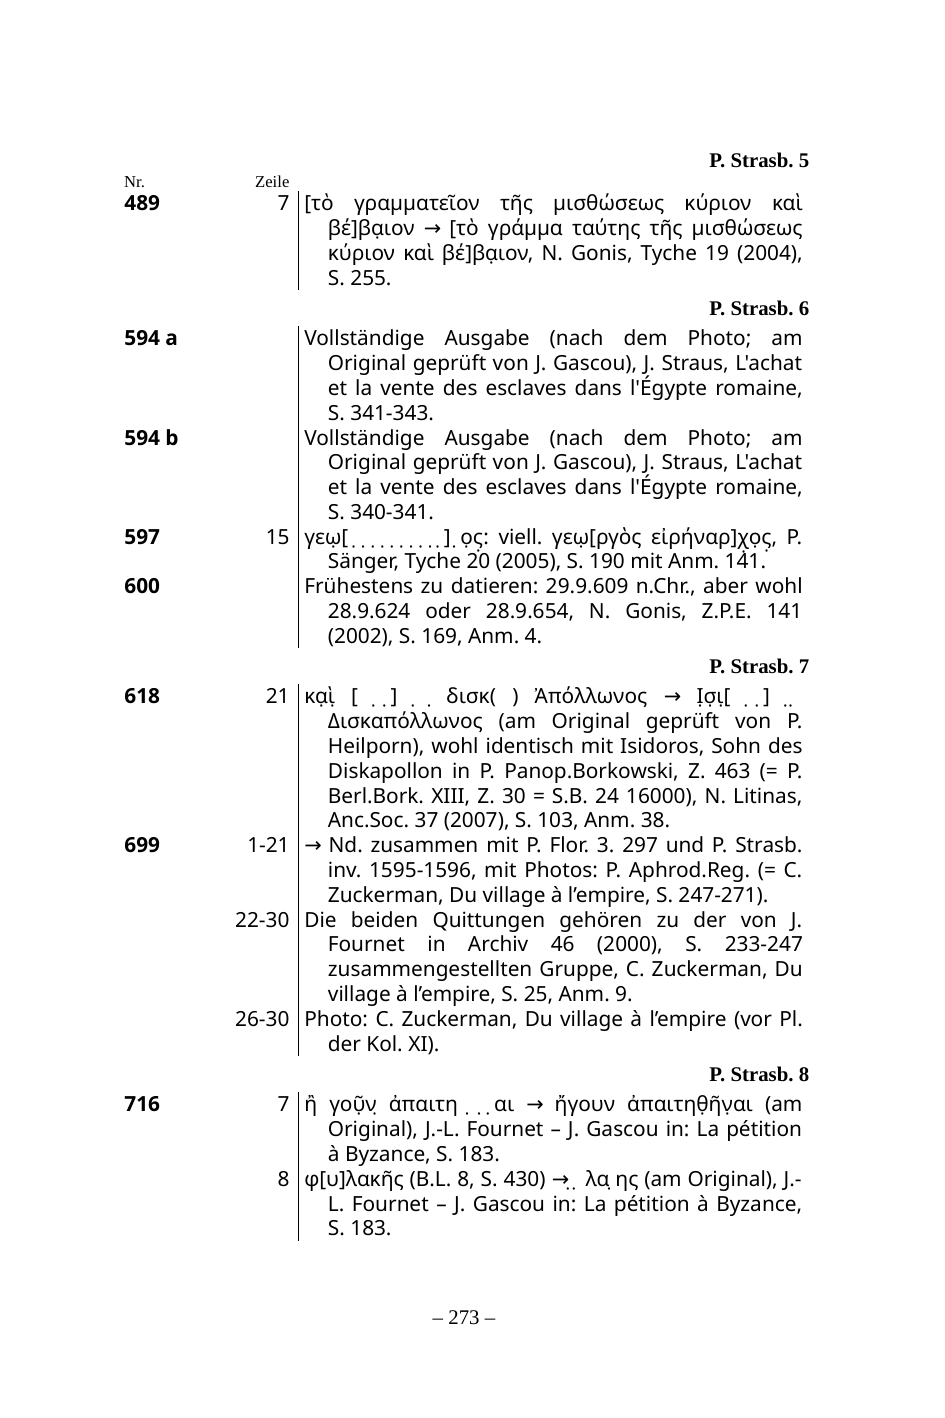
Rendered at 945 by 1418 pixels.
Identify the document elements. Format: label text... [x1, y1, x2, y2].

subtitle P. Strasb. 8 [118, 1062, 809, 1086]
subtitle P. Strasb. 7 [118, 654, 809, 678]
table_cell 594 b [118, 425, 298, 524]
table_header 716 [118, 1092, 207, 1166]
table_cell [118, 1006, 207, 1056]
table_cell 8 [207, 1166, 298, 1241]
table_cell γεω̣[ ̣ ̣ ̣ ̣ ̣ ̣ ̣ ̣ ̣ ̣] ̣ο̣ς̣: viell. γεω̣[ργὸς εἰρήναρ]χ̣ο̣ς̣, P. Sänger, Tyche 20 (2005), S. 190 mit Anm. 141. [299, 524, 809, 574]
table_header 21 [207, 684, 298, 833]
table_cell 22-30 [207, 907, 298, 1006]
table_cell 600 [118, 574, 298, 648]
table_cell 597 [118, 524, 207, 574]
table_header κα̣ὶ̣ [ ̣ ̣] ̣ ̣ δισκ( ) Ἀπόλλωνος → Ι̣σ̣ι̣[ ̣ ̣] ̣ ̣ Δισκαπόλλωνος (am Original geprüft von P. Heilporn), wohl identisch mit Isidoros, Sohn des Diskapollon in P. Panop.Borkowski, Z. 463 (= P. Berl.Bork. XIII, Z. 30 = S.B. 24 16000), N. Litinas, Anc.Soc. 37 (2007), S. 103, Anm. 38. [299, 684, 809, 833]
table_cell φ[υ]λακῆς (B.L. 8, S. 430) → ̣ ̣ λα ̣ης (am Original), J.-L. Fournet – J. Gascou in: La pétition à Byzance, S. 183. [299, 1166, 809, 1241]
table_cell [118, 1166, 207, 1241]
table_header 618 [118, 684, 207, 833]
table_cell Photo: C. Zuckerman, Du village à l’empire (vor Pl. der Kol. XI). [299, 1006, 809, 1056]
table_cell 15 [207, 524, 298, 574]
table_cell Frühestens zu datieren: 29.9.609 n.Chr., aber wohl 28.9.624 oder 28.9.654, N. Gonis, Z.P.E. 141 (2002), S. 169, Anm. 4. [299, 574, 809, 648]
subtitle P. Strasb. 6 [118, 296, 809, 320]
table_cell 699 [118, 833, 207, 907]
table_cell Vollständige Ausgabe (nach dem Photo; am Original geprüft von J. Gascou), J. Straus, L'achat et la vente des esclaves dans l'Égypte romaine, S. 340-341. [299, 425, 809, 524]
table_cell 7 [207, 191, 298, 290]
table_header ἢ γοῦ̣ν̣ ἀπαιτη ̣ ̣ ̣αι → ἤγουν ἀπαιτηθ̣ῆν̣αι (am Original), J.-L. Fournet – J. Gascou in: La pétition à Byzance, S. 183. [299, 1092, 809, 1166]
table_cell [118, 907, 207, 1006]
table_cell 489 [118, 191, 207, 290]
table_cell → Nd. zusammen mit P. Flor. 3. 297 und P. Strasb. inv. 1595-1596, mit Photos: P. Aphrod.Reg. (= C. Zuckerman, Du village à l’empire, S. 247-271). [299, 833, 809, 907]
table_cell Die beiden Quittungen gehören zu der von J. Fournet in Archiv 46 (2000), S. 233-247 zusammengestellten Gruppe, C. Zuckerman, Du village à l’empire, S. 25, Anm. 9. [299, 907, 809, 1006]
table_cell 1-21 [207, 833, 298, 907]
table_header Vollständige Ausgabe (nach dem Photo; am Original geprüft von J. Gascou), J. Straus, L'achat et la vente des esclaves dans l'Égypte romaine, S. 341-343. [299, 326, 809, 425]
table_cell [τὸ γραμματεῖον τῆς μισθώσεως κύριον καὶ βέ]βα̣ιον → [τὸ γράμμα ταύτης τῆς μισθώσεως κύριον καὶ βέ]βα̣ιον, N. Gonis, Tyche 19 (2004), S. 255. [299, 191, 809, 290]
table_cell 26-30 [207, 1006, 298, 1056]
table_header 7 [207, 1092, 298, 1166]
table_header 594 a [118, 326, 298, 425]
